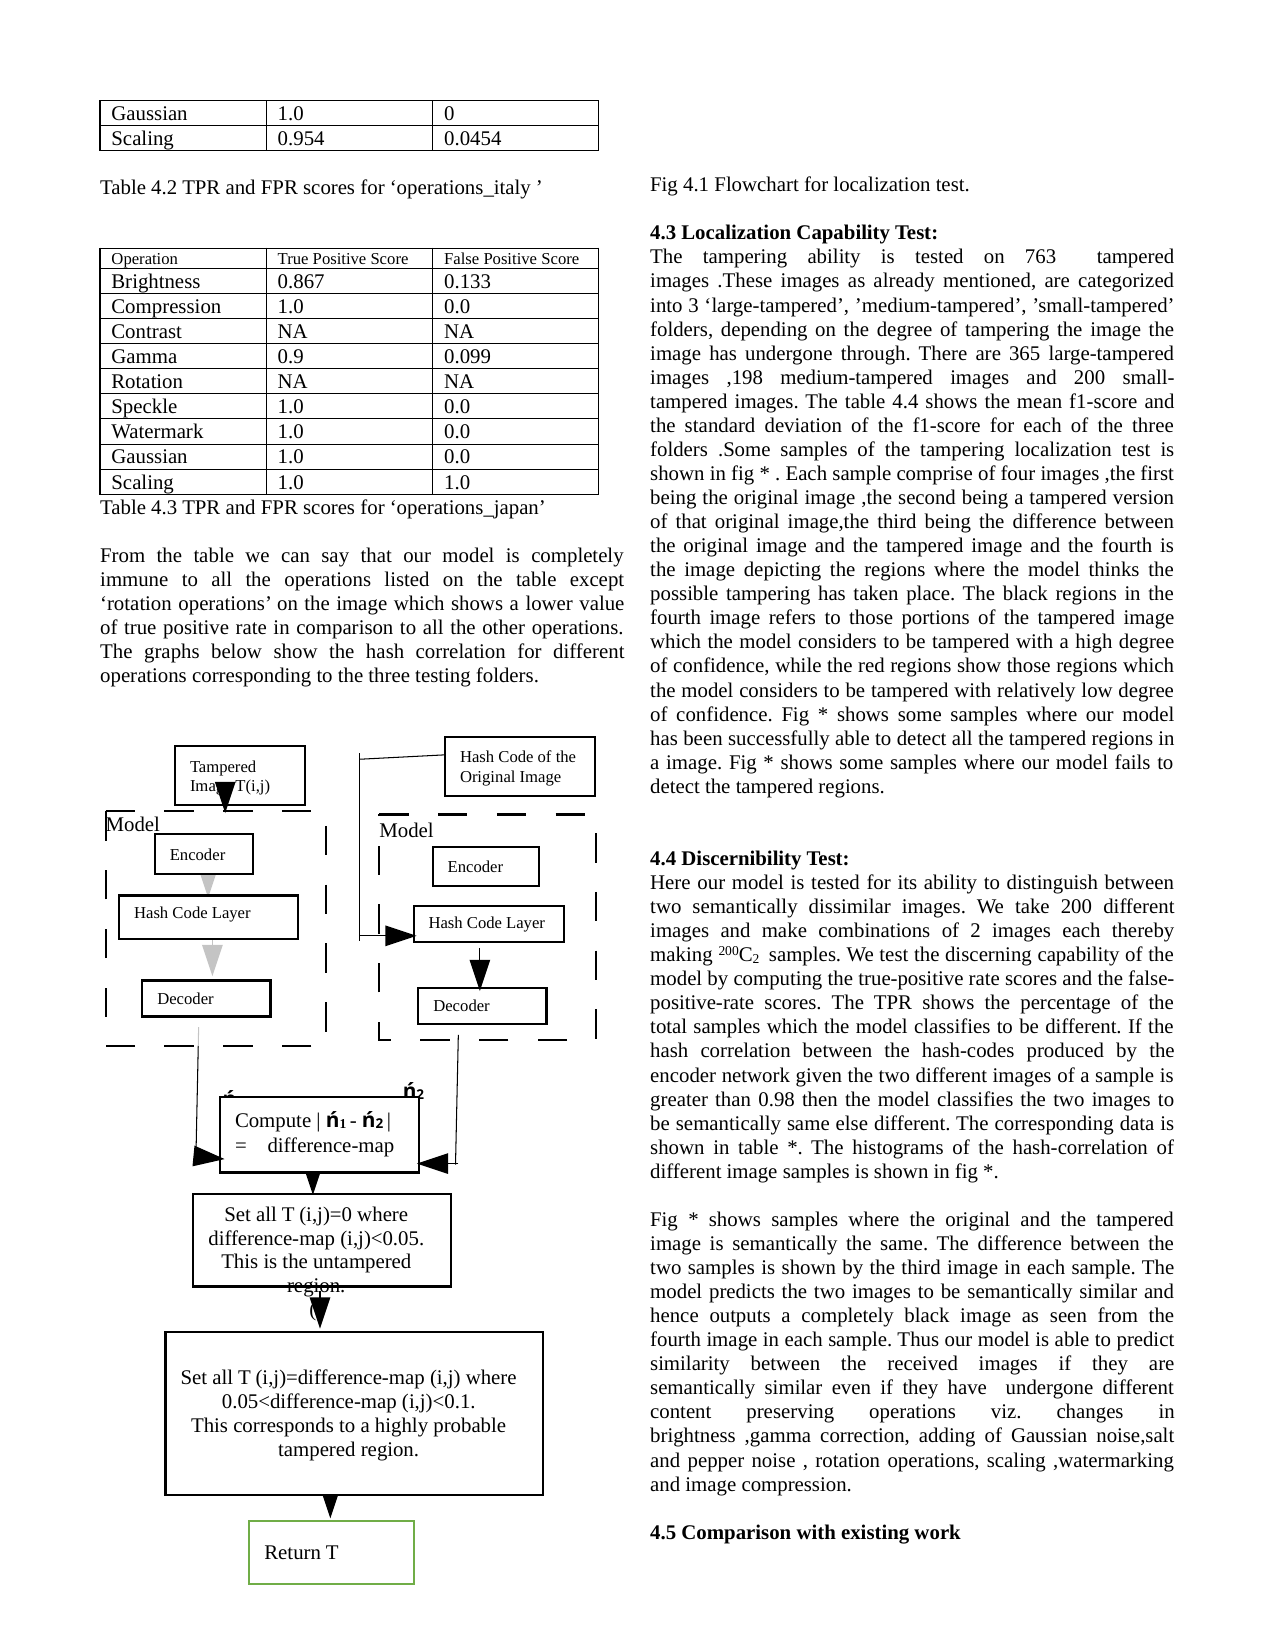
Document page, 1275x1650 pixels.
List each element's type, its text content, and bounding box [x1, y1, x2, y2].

table_cell Scaling [101, 470, 266, 494]
table_cell Speckle [101, 394, 266, 418]
text Fig * shows samples where the original and the tampered image is semantically the same. The difference between the two samples is shown by the third image in each sample. The model predicts the two images to be semantically similar and hence outputs a completely black image as seen from the fourth image in each sample. Thus our model is able to predict similarity between the received images if they are semantically similar even if they have undergone different content preserving operations viz. changes in brightness ,gamma correction, adding of Gaussian noise,salt and pepper noise , rotation operations, scaling ,watermarking and image compression. [650, 1207, 1175, 1496]
table_cell NA [267, 319, 432, 343]
table_cell 1.0 [433, 470, 598, 494]
text Table 4.3 TPR and FPR scores for ‘operations_japan’ [100, 495, 625, 519]
table_cell Gaussian [101, 445, 266, 468]
table_cell 0.0 [433, 294, 598, 318]
table_cell Rotation [101, 369, 266, 393]
table_cell Brightness [101, 269, 266, 293]
table_cell NA [433, 369, 598, 393]
text Table 4.2 TPR and FPR scores for ‘operations_italy ’ [100, 175, 625, 199]
table_cell NA [433, 319, 598, 343]
table_cell 0.954 [267, 126, 432, 150]
text 4.4 Discernibility Test: [650, 846, 1175, 870]
text 4.3 Localization Capability Test: [650, 220, 1175, 244]
table_cell 0.099 [433, 344, 598, 368]
table_cell Gamma [101, 344, 266, 368]
table_cell 0.867 [267, 269, 432, 293]
table_cell 0.9 [267, 344, 432, 368]
table_cell Contrast [101, 319, 266, 343]
text From the table we can say that our model is completely immune to all the operations listed on the table except ‘rotation operations’ on the image which shows a lower value of true positive rate in comparison to all the other operations. The graphs below show the hash correlation for different operations corresponding to the three testing folders. [100, 543, 625, 687]
table_cell 1.0 [267, 394, 432, 418]
text Fig 4.1 Flowchart for localization test. [650, 172, 1175, 196]
table_cell Compression [101, 294, 266, 318]
table_cell NA [267, 369, 432, 393]
table_cell 1.0 [267, 101, 432, 125]
table_cell 1.0 [267, 470, 432, 494]
table_cell 0.0 [433, 419, 598, 443]
table_cell Gaussian [101, 101, 266, 125]
table_header True Positive Score [267, 249, 432, 268]
table_cell 0.0 [433, 394, 598, 418]
text The tampering ability is tested on 763 tampered images .These images as already mentioned, are categorized into 3 ‘large-tampered’, ’medium-tampered’, ’small-tampered’ folders, depending on the degree of tampering the image the image has undergone through. There are 365 large-tampered images ,198 medium-tampered images and 200 small-tampered images. The table 4.4 shows the mean f1-score and the standard deviation of the f1-score for each of the three folders .Some samples of the tampering localization test is shown in fig * . Each sample comprise of four images ,the first being the original image ,the second being a tampered version of that original image,the third being the difference between the original image and the tampered image and the fourth is the image depicting the regions where the model thinks the possible tampering has taken place. The black regions in the fourth image refers to those portions of the tampered image which the model considers to be tampered with a high degree of confidence, while the red regions show those regions which the model considers to be tampered with relatively low degree of confidence. Fig * shows some samples where our model has been successfully able to detect all the tampered regions in a image. Fig * shows some samples where our model fails to detect the tampered regions. [650, 244, 1175, 798]
table_cell 0.133 [433, 269, 598, 293]
text Here our model is tested for its ability to distinguish between two semantically dissimilar images. We take 200 different images and make combinations of 2 images each thereby making 200C2 samples. We test the discerning capability of the model by computing the true-positive rate scores and the false-positive-rate scores. The TPR shows the percentage of the total samples which the model classifies to be different. If the hash correlation between the hash-codes produced by the encoder network given the two different images of a sample is greater than 0.98 then the model classifies the two images to be semantically same else different. The corresponding data is shown in table *. The histograms of the hash-correlation of different image samples is shown in fig *. [650, 870, 1175, 1183]
table_cell 0.0454 [433, 126, 598, 150]
table_cell Scaling [101, 126, 266, 150]
table_header Operation [101, 249, 266, 268]
table_cell 1.0 [267, 294, 432, 318]
text 4.5 Comparison with existing work [650, 1520, 1175, 1544]
table_cell Watermark [101, 419, 266, 443]
table_header False Positive Score [433, 249, 598, 268]
table_cell 1.0 [267, 445, 432, 468]
table_cell 0.0 [433, 445, 598, 468]
table_cell 1.0 [267, 419, 432, 443]
table_cell 0 [433, 101, 598, 125]
